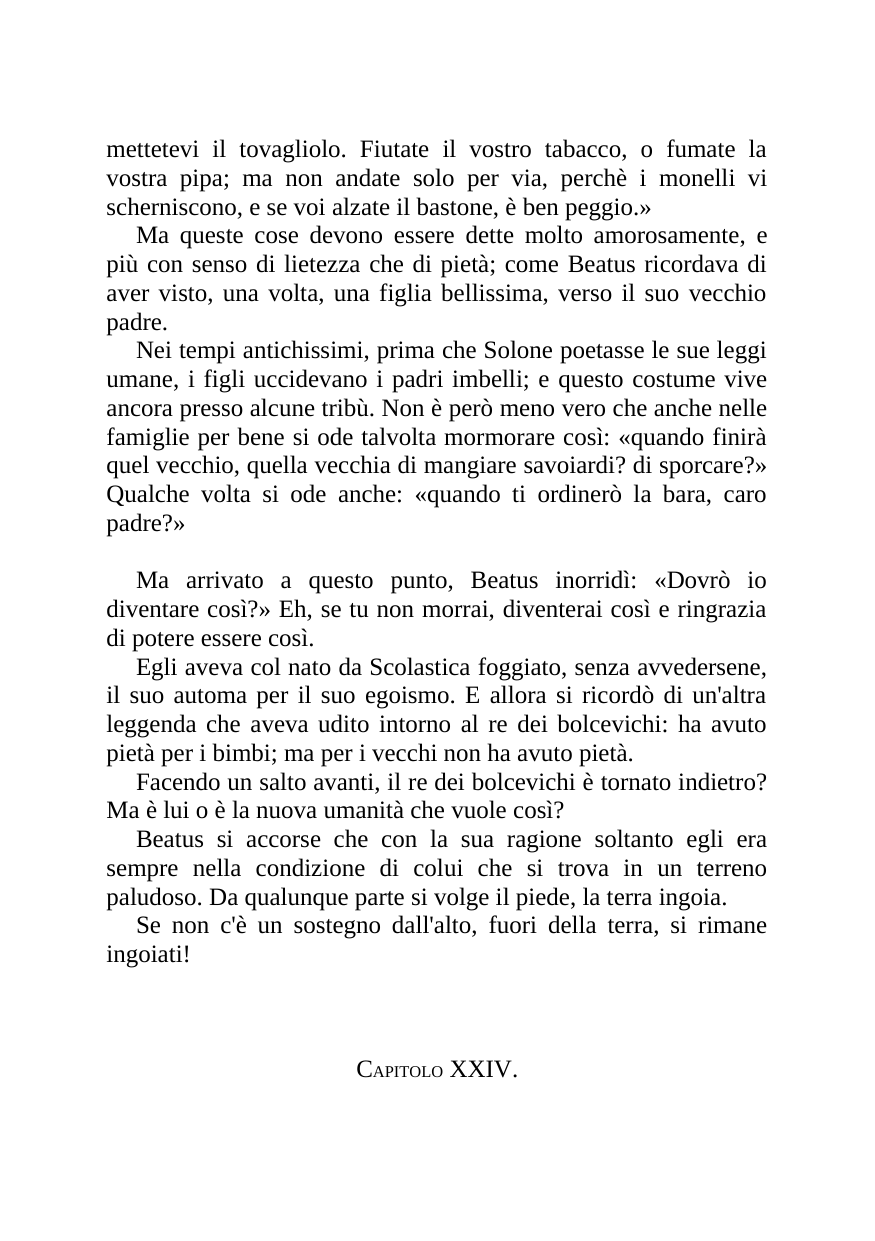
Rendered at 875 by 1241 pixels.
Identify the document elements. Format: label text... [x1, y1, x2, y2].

text mettetevi il tovagliolo. Fiutate il vostro tabacco, o fumate la vostra pipa; ma non andate solo per via, perchè i monelli vi scherniscono, e se voi alzate il bastone, è ben peggio.» [106, 134, 768, 221]
text Egli aveva col nato da Scolastica foggiato, senza avvedersene, il suo automa per il suo egoismo. E allora si ricordò di un'altra leggenda che aveva udito intorno al re dei bolcevichi: ha avuto pietà per i bimbi; ma per i vecchi non ha avuto pietà. [106, 652, 768, 767]
text Se non c'è un sostegno dall'alto, fuori della terra, si rimane ingoiati! [106, 911, 768, 968]
text Nei tempi antichissimi, prima che Solone poetasse le sue leggi umane, i figli uccidevano i padri imbelli; e questo costume vive ancora presso alcune tribù. Non è però meno vero che anche nelle famiglie per bene si ode talvolta mormorare così: «quando finirà quel vecchio, quella vecchia di mangiare savoiardi? di sporcare?» Qualche volta si ode anche: «quando ti ordinerò la bara, caro padre?» [106, 336, 768, 537]
text Beatus si accorse che con la sua ragione soltanto egli era sempre nella condizione di colui che si trova in un terreno paludoso. Da qualunque parte si volge il piede, la terra ingoia. [106, 824, 768, 911]
text Capitolo XXIV. [106, 1054, 768, 1083]
text Ma arrivato a questo punto, Beatus inorridì: «Dovrò io diventare così?» Eh, se tu non morrai, diventerai così e ringrazia di potere essere così. [106, 566, 768, 652]
text Facendo un salto avanti, il re dei bolcevichi è tornato indietro? Ma è lui o è la nuova umanità che vuole così? [106, 767, 768, 824]
text Ma queste cose devono essere dette molto amorosamente, e più con senso di lietezza che di pietà; come Beatus ricordava di aver visto, una volta, una figlia bellissima, verso il suo vecchio padre. [106, 221, 768, 336]
